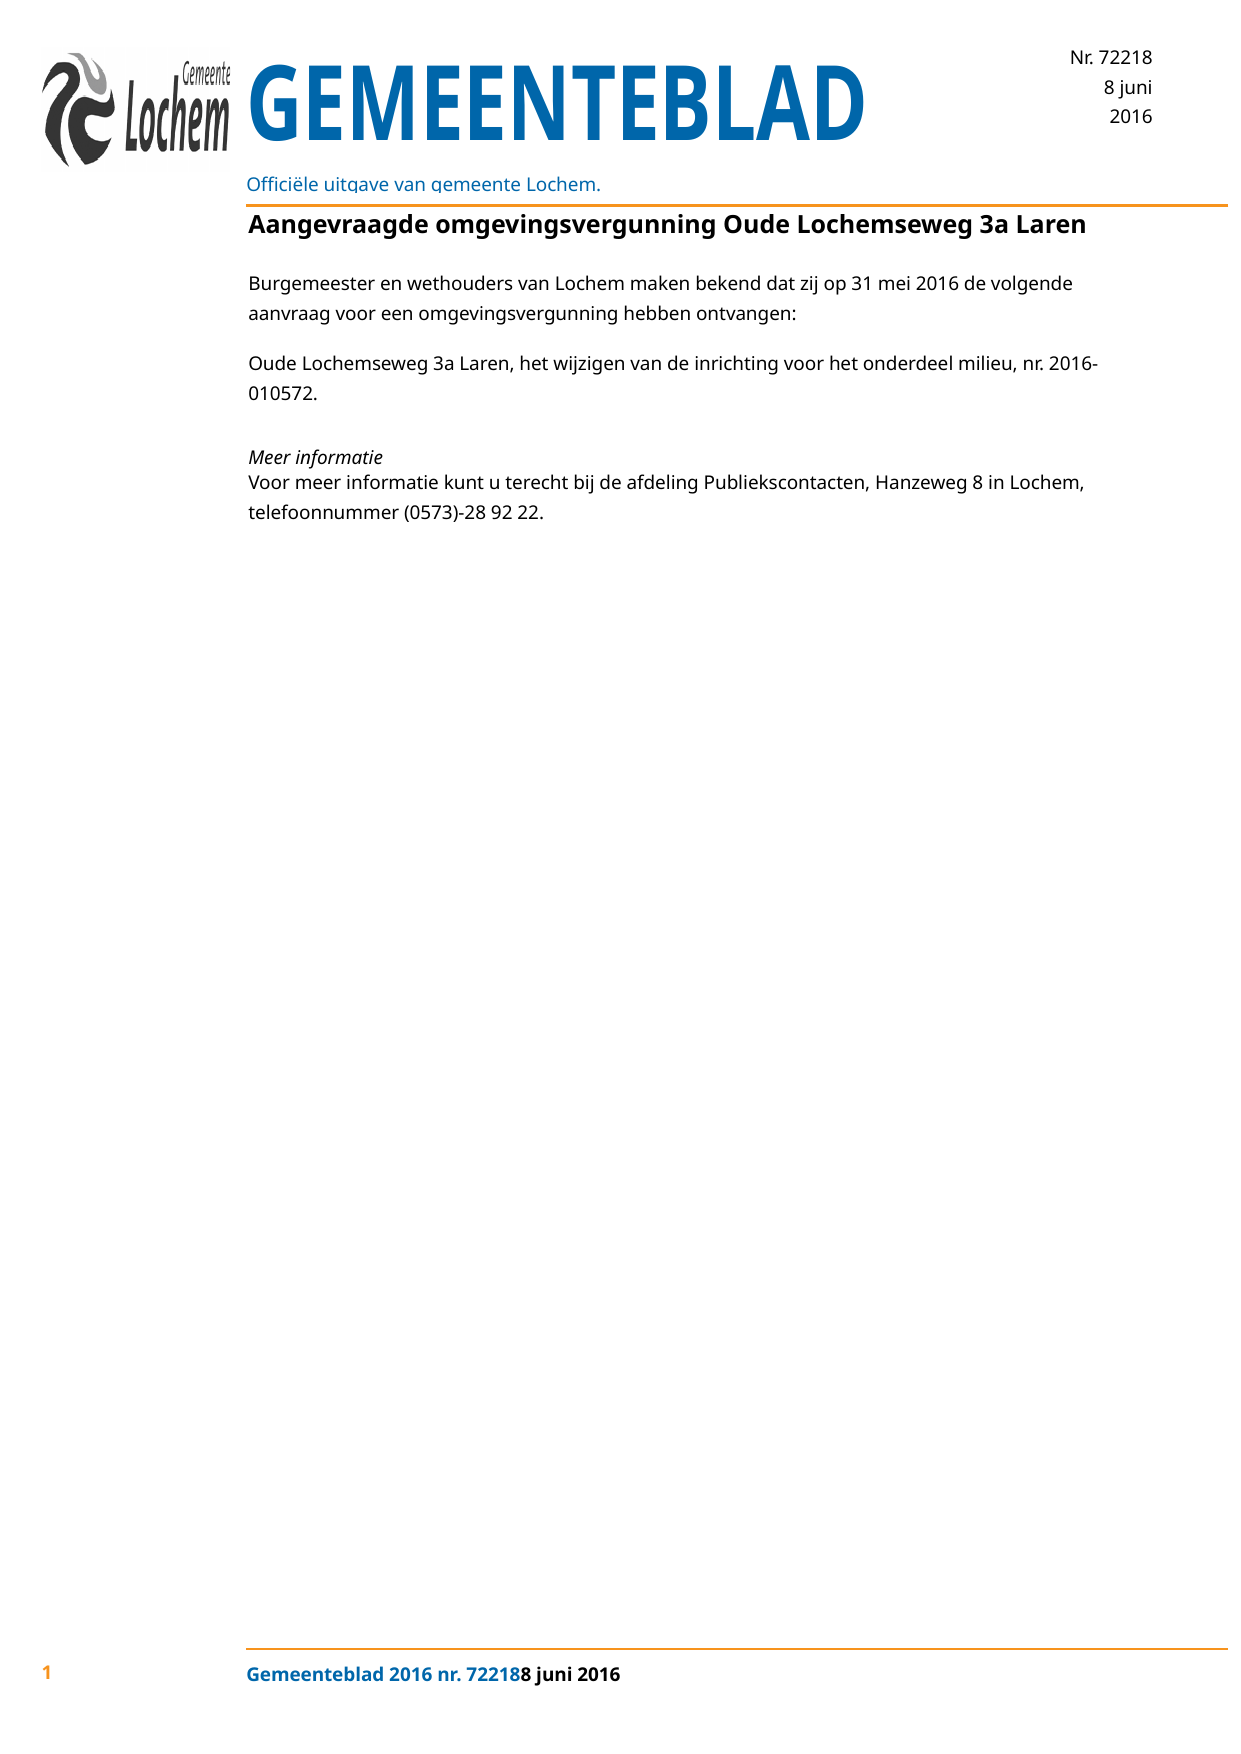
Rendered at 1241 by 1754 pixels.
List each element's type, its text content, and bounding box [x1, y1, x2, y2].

picture [41, 47, 231, 172]
text Burgemeester en wethouders van Lochem maken bekend dat zij op 31 mei 2016 de volgende aanvraag voor een omgevingsvergunning hebben ontvangen: [248, 270, 1152, 326]
text Oude Lochemseweg 3a Laren, het wijzigen van de inrichting voor het onderdeel milieu, nr. 2016-010572. [248, 350, 1152, 406]
text Meer informatie [248, 444, 1152, 469]
text Voor meer informatie kunt u terecht bij de afdeling Publiekscontacten, Hanzeweg 8 in Lochem, telefoonnummer (0573)-28 92 22. [248, 469, 1152, 525]
text Aangevraagde omgevingsvergunning Oude Lochemseweg 3a Laren [248, 207, 1152, 241]
